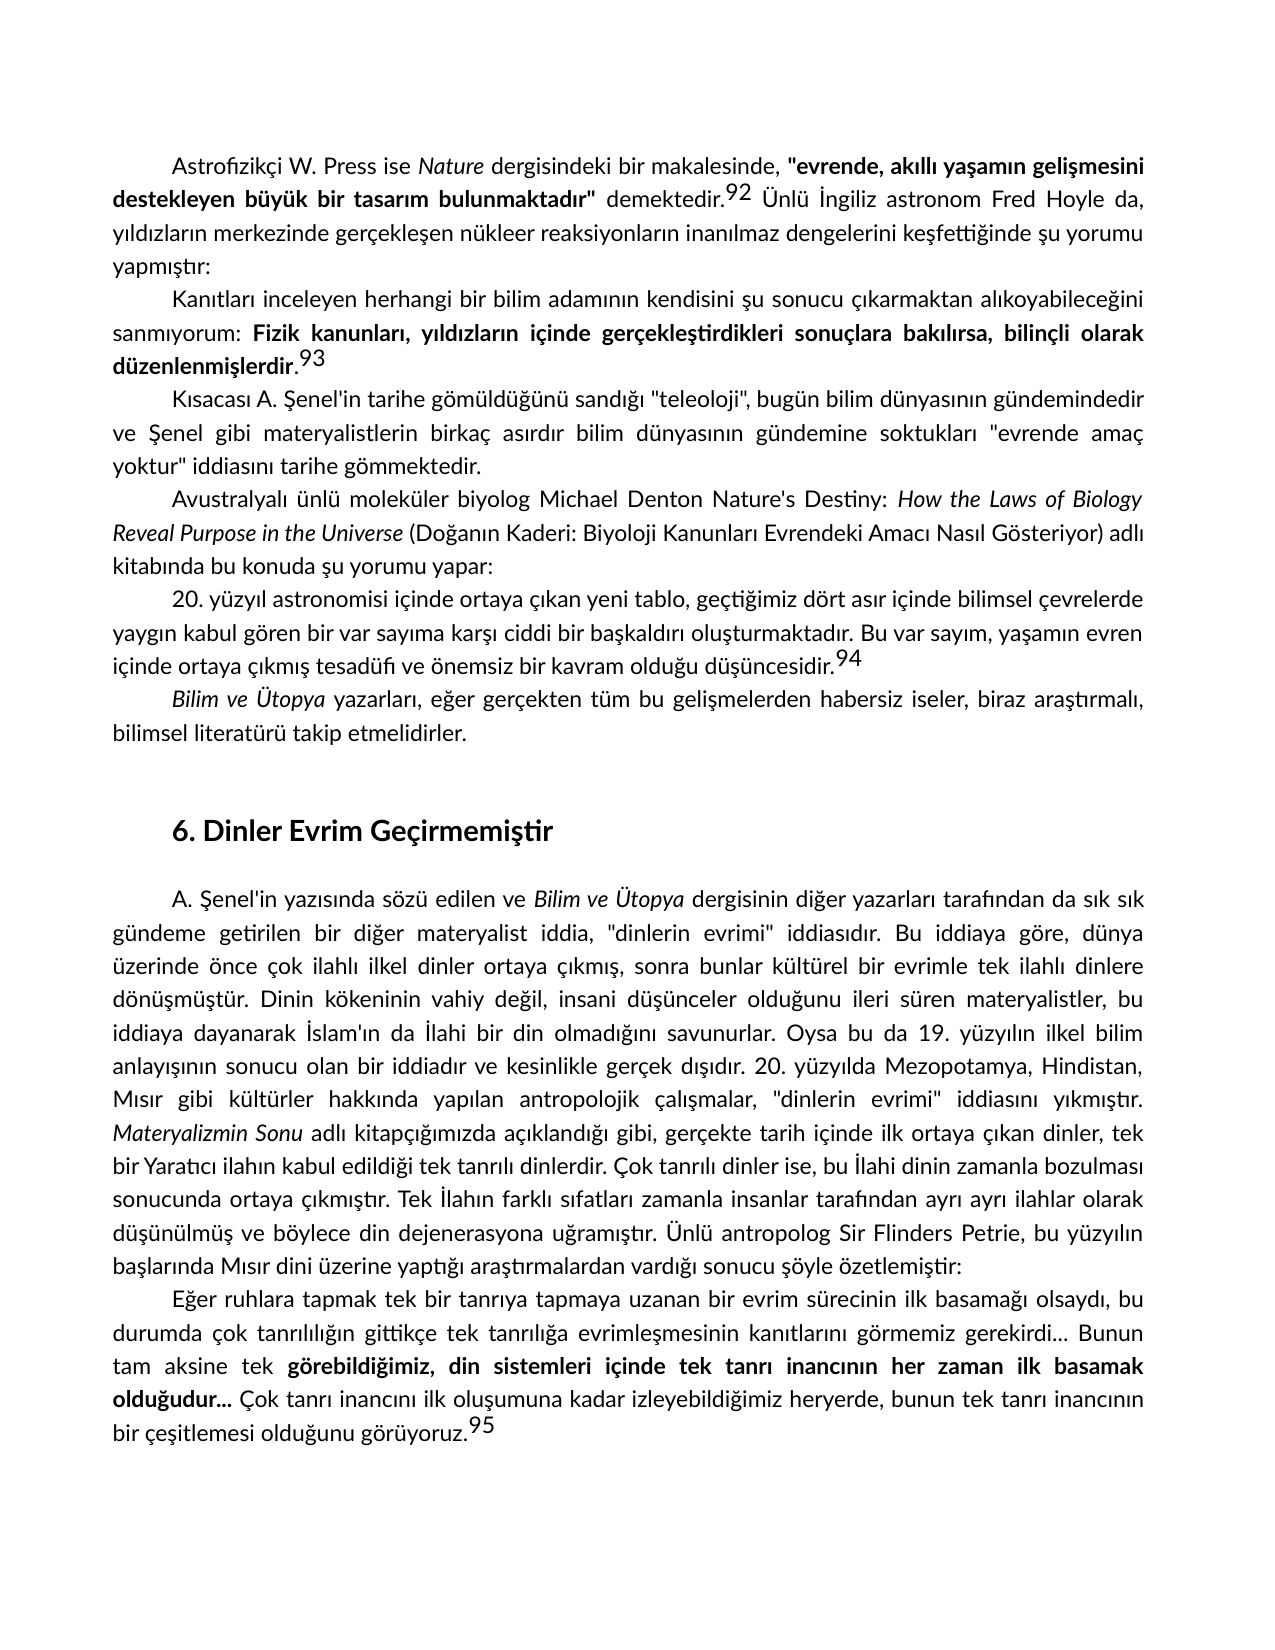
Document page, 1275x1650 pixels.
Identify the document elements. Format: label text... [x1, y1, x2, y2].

text Astrofizikçi W. Press ise Nature dergisindeki bir makalesinde, "evrende, akıllı yaşamın gelişmesini destekleyen büyük bir tasarım bulunmaktadır" demektedir.92 Ünlü İngiliz astronom Fred Hoyle da, yıldızların merkezinde gerçekleşen nükleer reaksiyonların inanılmaz dengelerini keşfettiğinde şu yorumu yapmıştır: [112, 148, 1145, 281]
text Bilim ve Ütopya yazarları, eğer gerçekten tüm bu gelişmelerden habersiz iseler, biraz araştırmalı, bilimsel literatürü takip etmelidirler. [112, 681, 1145, 748]
text Kanıtları inceleyen herhangi bir bilim adamının kendisini şu sonucu çıkarmaktan alıkoyabileceğini sanmıyorum: Fizik kanunları, yıldızların içinde gerçekleştirdikleri sonuçlara bakılırsa, bilinçli olarak düzenlenmişlerdir.93 [112, 281, 1145, 381]
text 6. Dinler Evrim Geçirmemiştir [112, 814, 1145, 848]
text Kısacası A. Şenel'in tarihe gömüldüğünü sandığı "teleoloji", bugün bilim dünyasının gündemindedir ve Şenel gibi materyalistlerin birkaç asırdır bilim dünyasının gündemine soktukları "evrende amaç yoktur" iddiasını tarihe gömmektedir. [112, 381, 1145, 481]
text A. Şenel'in yazısında sözü edilen ve Bilim ve Ütopya dergisinin diğer yazarları tarafından da sık sık gündeme getirilen bir diğer materyalist iddia, "dinlerin evrimi" iddiasıdır. Bu iddiaya göre, dünya üzerinde önce çok ilahlı ilkel dinler ortaya çıkmış, sonra bunlar kültürel bir evrimle tek ilahlı dinlere dönüşmüştür. Dinin kökeninin vahiy değil, insani düşünceler olduğunu ileri süren materyalistler, bu iddiaya dayanarak İslam'ın da İlahi bir din olmadığını savunurlar. Oysa bu da 19. yüzyılın ilkel bilim anlayışının sonucu olan bir iddiadır ve kesinlikle gerçek dışıdır. 20. yüzyılda Mezopotamya, Hindistan, Mısır gibi kültürler hakkında yapılan antropolojik çalışmalar, "dinlerin evrimi" iddiasını yıkmıştır. Materyalizmin Sonu adlı kitapçığımızda açıklandığı gibi, gerçekte tarih içinde ilk ortaya çıkan dinler, tek bir Yaratıcı ilahın kabul edildiği tek tanrılı dinlerdir. Çok tanrılı dinler ise, bu İlahi dinin zamanla bozulması sonucunda ortaya çıkmıştır. Tek İlahın farklı sıfatları zamanla insanlar tarafından ayrı ayrı ilahlar olarak düşünülmüş ve böylece din dejenerasyona uğramıştır. Ünlü antropolog Sir Flinders Petrie, bu yüzyılın başlarında Mısır dini üzerine yaptığı araştırmalardan vardığı sonucu şöyle özetlemiştir: [112, 881, 1145, 1281]
text Eğer ruhlara tapmak tek bir tanrıya tapmaya uzanan bir evrim sürecinin ilk basamağı olsaydı, bu durumda çok tanrılılığın gittikçe tek tanrılığa evrimleşmesinin kanıtlarını görmemiz gerekirdi... Bunun tam aksine tek görebildiğimiz, din sistemleri içinde tek tanrı inancının her zaman ilk basamak olduğudur... Çok tanrı inancını ilk oluşumuna kadar izleyebildiğimiz heryerde, bunun tek tanrı inancının bir çeşitlemesi olduğunu görüyoruz.95 [112, 1281, 1145, 1448]
text Avustralyalı ünlü moleküler biyolog Michael Denton Nature's Destiny: How the Laws of Biology Reveal Purpose in the Universe (Doğanın Kaderi: Biyoloji Kanunları Evrendeki Amacı Nasıl Gösteriyor) adlı kitabında bu konuda şu yorumu yapar: [112, 481, 1145, 581]
text 20. yüzyıl astronomisi içinde ortaya çıkan yeni tablo, geçtiğimiz dört asır içinde bilimsel çevrelerde yaygın kabul gören bir var sayıma karşı ciddi bir başkaldırı oluşturmaktadır. Bu var sayım, yaşamın evren içinde ortaya çıkmış tesadüfi ve önemsiz bir kavram olduğu düşüncesidir.94 [112, 581, 1145, 681]
